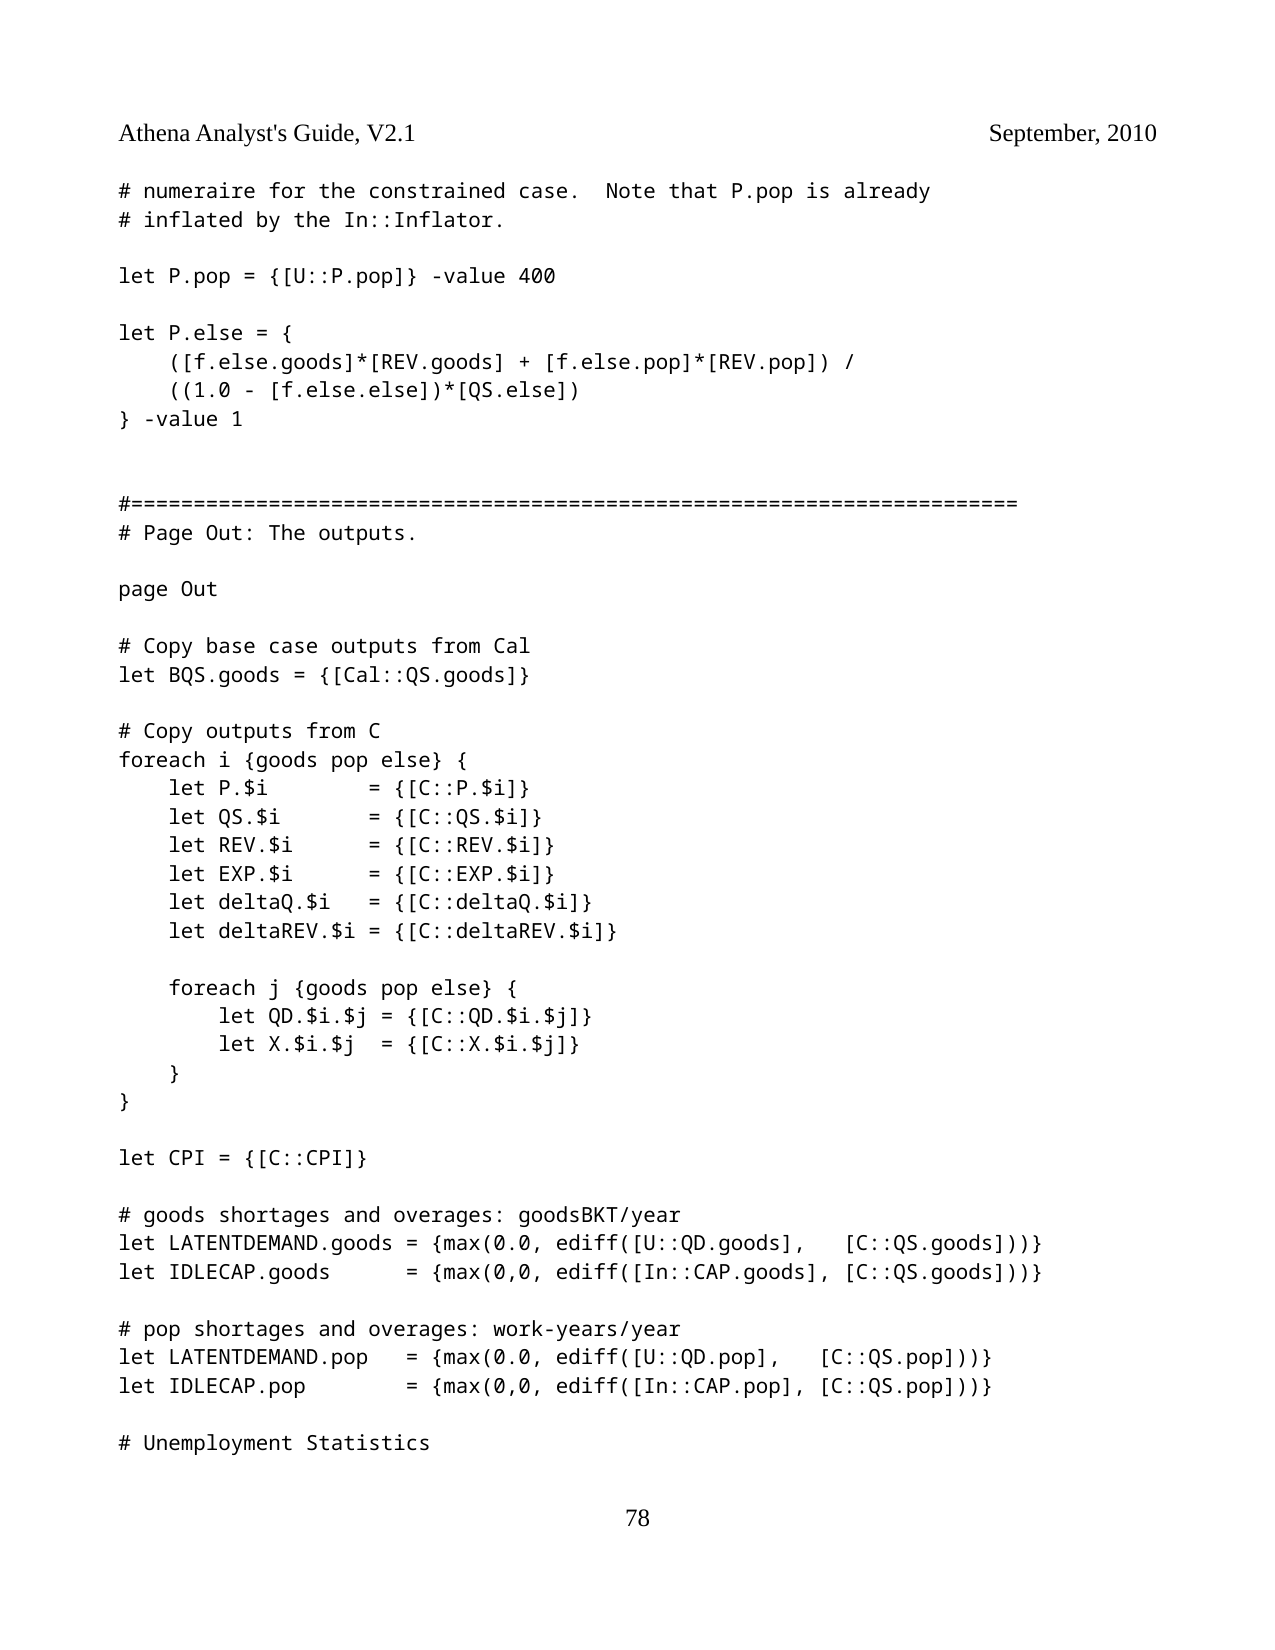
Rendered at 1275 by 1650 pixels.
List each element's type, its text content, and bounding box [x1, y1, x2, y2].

text # Unemployment Statistics [118, 1428, 1157, 1456]
text # Page Out: The outputs. [118, 518, 1157, 546]
text let REV.$i = {[C::REV.$i]} [118, 830, 1157, 859]
text let X.$i.$j = {[C::X.$i.$j]} [118, 1029, 1157, 1058]
text ((1.0 - [f.else.else])*[QS.else]) [118, 375, 1157, 404]
text # pop shortages and overages: work-years/year [118, 1314, 1157, 1342]
text # Copy base case outputs from Cal [118, 631, 1157, 660]
text let LATENTDEMAND.goods = {max(0.0, ediff([U::QD.goods], [C::QS.goods]))} [118, 1228, 1157, 1257]
text let deltaQ.$i = {[C::deltaQ.$i]} [118, 887, 1157, 916]
text let deltaREV.$i = {[C::deltaREV.$i]} [118, 916, 1157, 944]
text let P.else = { [118, 318, 1157, 347]
text let EXP.$i = {[C::EXP.$i]} [118, 859, 1157, 887]
text foreach j {goods pop else} { [118, 973, 1157, 1001]
text let CPI = {[C::CPI]} [118, 1143, 1157, 1172]
text let IDLECAP.goods = {max(0,0, ediff([In::CAP.goods], [C::QS.goods]))} [118, 1257, 1157, 1285]
text let QS.$i = {[C::QS.$i]} [118, 802, 1157, 830]
text let QD.$i.$j = {[C::QD.$i.$j]} [118, 1001, 1157, 1029]
text let P.$i = {[C::P.$i]} [118, 773, 1157, 802]
text } [118, 1086, 1157, 1115]
text #======================================================================= [118, 489, 1157, 518]
text } -value 1 [118, 404, 1157, 432]
text # Copy outputs from C [118, 717, 1157, 745]
text let P.pop = {[U::P.pop]} -value 400 [118, 262, 1157, 290]
text let BQS.goods = {[Cal::QS.goods]} [118, 660, 1157, 688]
text # goods shortages and overages: goodsBKT/year [118, 1200, 1157, 1228]
text ([f.else.goods]*[REV.goods] + [f.else.pop]*[REV.pop]) / [118, 347, 1157, 375]
text page Out [118, 574, 1157, 603]
text foreach i {goods pop else} { [118, 745, 1157, 773]
text let IDLECAP.pop = {max(0,0, ediff([In::CAP.pop], [C::QS.pop]))} [118, 1371, 1157, 1399]
text # numeraire for the constrained case. Note that P.pop is already [118, 176, 1157, 205]
text } [118, 1058, 1157, 1086]
text # inflated by the In::Inflator. [118, 205, 1157, 233]
text let LATENTDEMAND.pop = {max(0.0, ediff([U::QD.pop], [C::QS.pop]))} [118, 1342, 1157, 1371]
